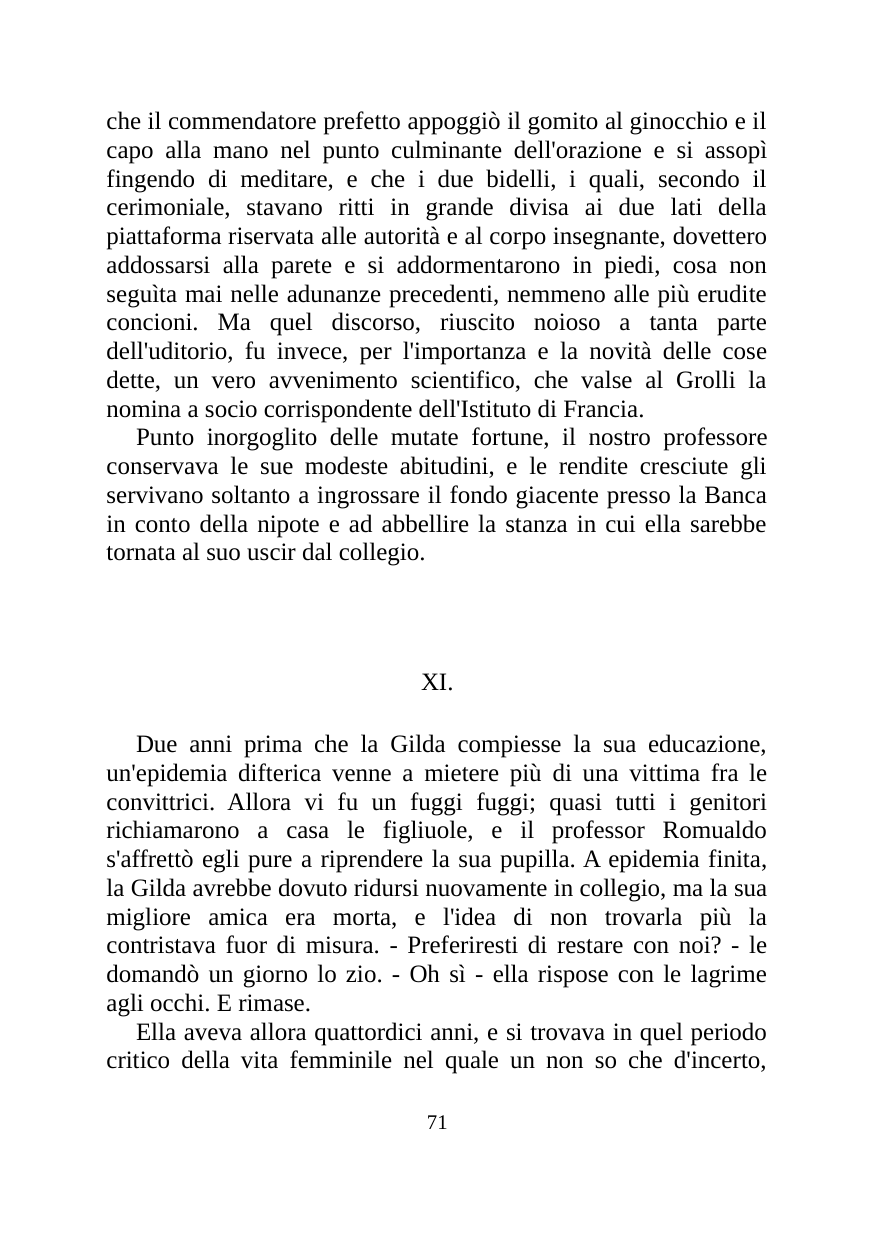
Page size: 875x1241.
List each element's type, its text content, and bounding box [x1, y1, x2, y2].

text Ella aveva allora quattordici anni, e si trovava in quel periodo critico della vita femminile nel quale un non so che d'incerto, [106, 1017, 768, 1074]
text Punto inorgoglito delle mutate fortune, il nostro professore conservava le sue modeste abitudini, e le rendite cresciute gli servivano soltanto a ingrossare il fondo giacente presso la Banca in conto della nipote e ad abbellire la stanza in cui ella sarebbe tornata al suo uscir dal collegio. [106, 422, 768, 566]
text XI. [106, 667, 768, 696]
text Due anni prima che la Gilda compiesse la sua educazione, un'epidemia difterica venne a mietere più di una vittima fra le convittrici. Allora vi fu un fuggi fuggi; quasi tutti i genitori richiamarono a casa le figliuole, e il professor Romualdo s'affrettò egli pure a riprendere la sua pupilla. A epidemia finita, la Gilda avrebbe dovuto ridursi nuovamente in collegio, ma la sua migliore amica era morta, e l'idea di non trovarla più la contristava fuor di misura. - Preferiresti di restare con noi? - le domandò un giorno lo zio. - Oh sì - ella rispose con le lagrime agli occhi. E rimase. [106, 729, 768, 1017]
text che il commendatore prefetto appoggiò il gomito al ginocchio e il capo alla mano nel punto culminante dell'orazione e si assopì fingendo di meditare, e che i due bidelli, i quali, secondo il cerimoniale, stavano ritti in grande divisa ai due lati della piattaforma riservata alle autorità e al corpo insegnante, dovettero addossarsi alla parete e si addormentarono in piedi, cosa non seguìta mai nelle adunanze precedenti, nemmeno alle più erudite concioni. Ma quel discorso, riuscito noioso a tanta parte dell'uditorio, fu invece, per l'importanza e la novità delle cose dette, un vero avvenimento scientifico, che valse al Grolli la nomina a socio corrispondente dell'Istituto di Francia. [106, 106, 768, 422]
